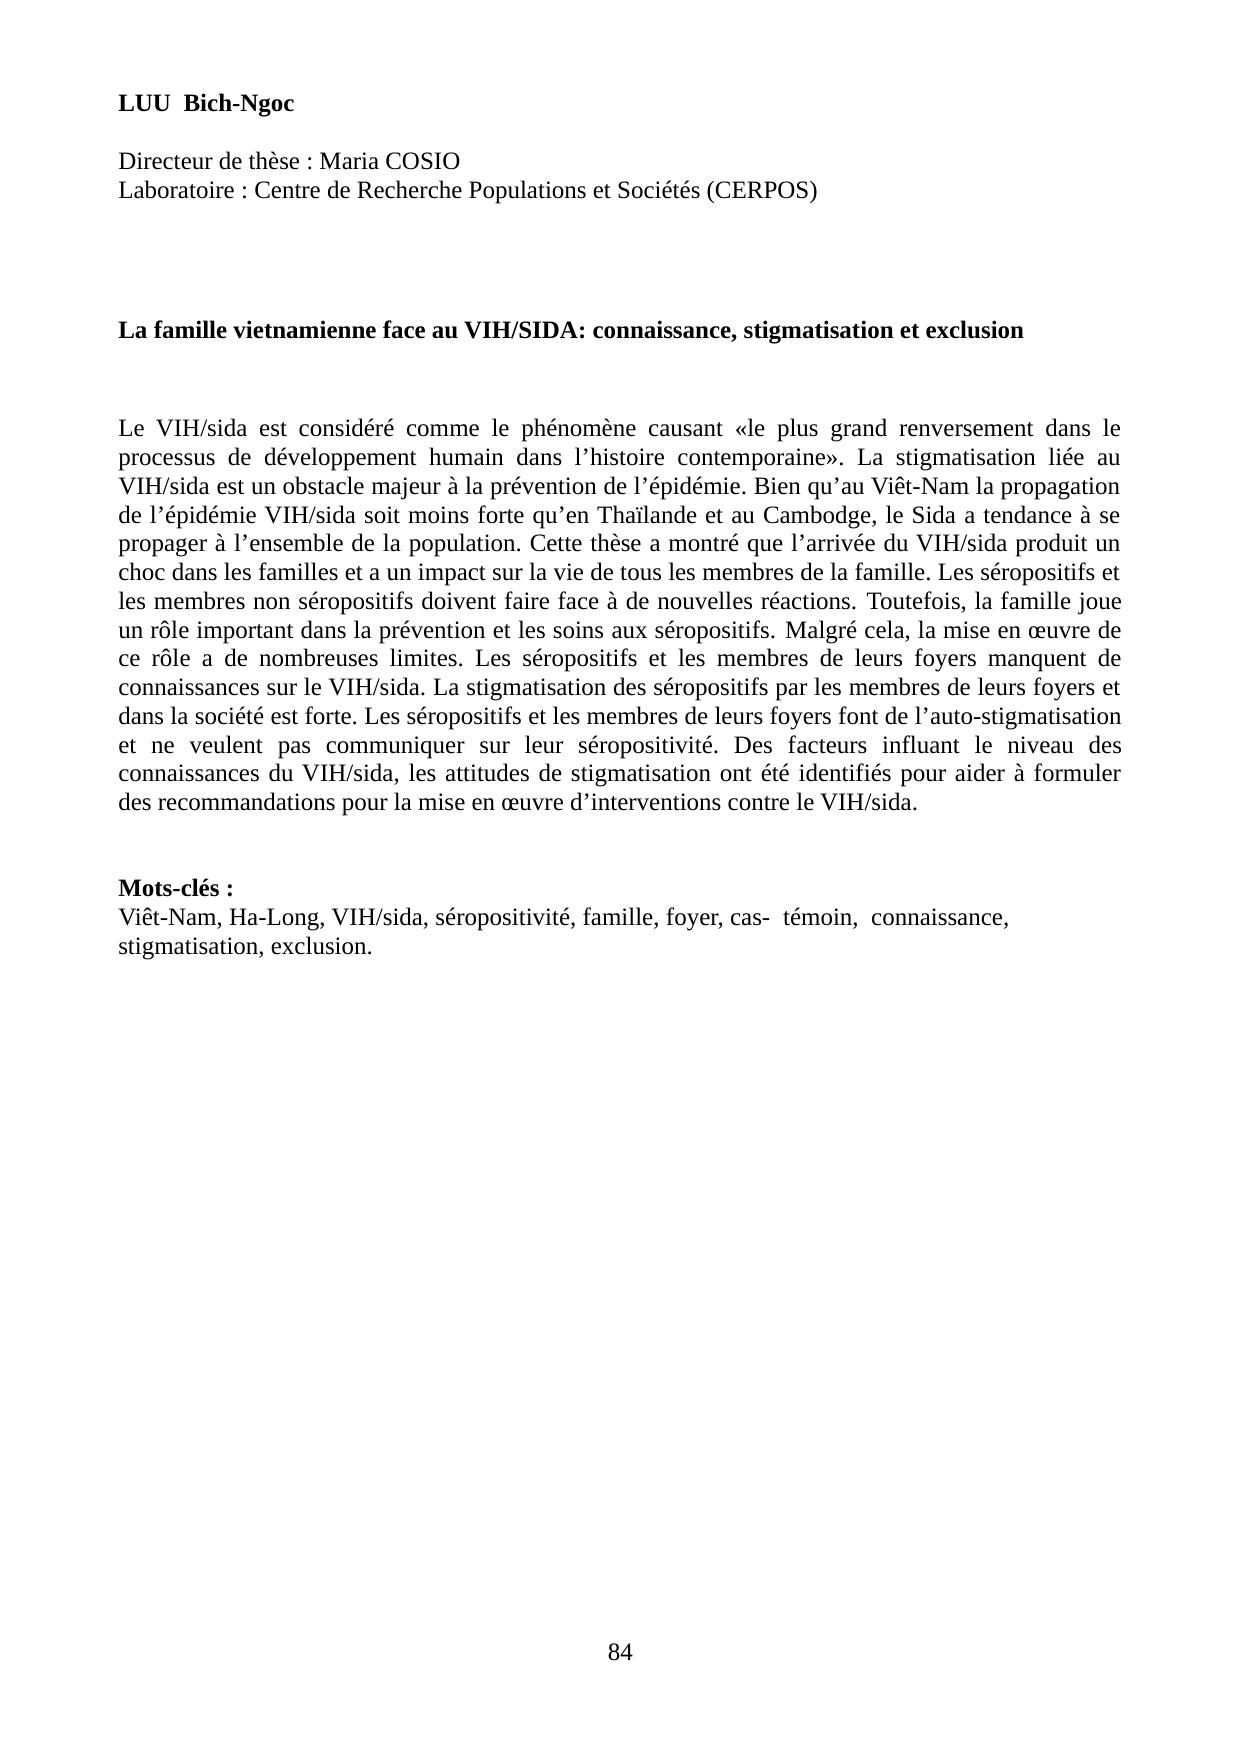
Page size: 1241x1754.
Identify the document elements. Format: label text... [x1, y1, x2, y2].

text LUU Bich-Ngoc [118, 88, 1122, 117]
text Laboratoire : Centre de Recherche Populations et Sociétés (CERPOS) [118, 175, 1122, 203]
text Directeur de thèse : Maria COSIO [118, 146, 1122, 175]
text stigmatisation, exclusion. [118, 931, 1122, 960]
text Le VIH/sida est considéré comme le phénomène causant «le plus grand renversement dans le processus de développement humain dans l’histoire contemporaine». La stigmatisation liée au VIH/sida est un obstacle majeur à la prévention de l’épidémie. Bien qu’au Viêt-Nam la propagation de l’épidémie VIH/sida soit moins forte qu’en Thaïlande et au Cambodge, le Sida a tendance à se propager à l’ensemble de la population. Cette thèse a montré que l’arrivée du VIH/sida produit un choc dans les familles et a un impact sur la vie de tous les membres de la famille. Les séropositifs et les membres non séropositifs doivent faire face à de nouvelles réactions. Toutefois, la famille joue un rôle important dans la prévention et les soins aux séropositifs. Malgré cela, la mise en œuvre de ce rôle a de nombreuses limites. Les séropositifs et les membres de leurs foyers manquent de connaissances sur le VIH/sida. La stigmatisation des séropositifs par les membres de leurs foyers et dans la société est forte. Les séropositifs et les membres de leurs foyers font de l’auto-stigmatisation et ne veulent pas communiquer sur leur séropositivité. Des facteurs influant le niveau des connaissances du VIH/sida, les attitudes de stigmatisation ont été identifiés pour aider à formuler des recommandations pour la mise en œuvre d’interventions contre le VIH/sida. [118, 413, 1122, 816]
text La famille vietnamienne face au VIH/SIDA: connaissance, stigmatisation et exclusion [118, 315, 1122, 343]
text Viêt-Nam, Ha-Long, VIH/sida, séropositivité, famille, foyer, cas- témoin, connaissance, [118, 902, 1122, 931]
text Mots-clés : [118, 873, 1122, 902]
